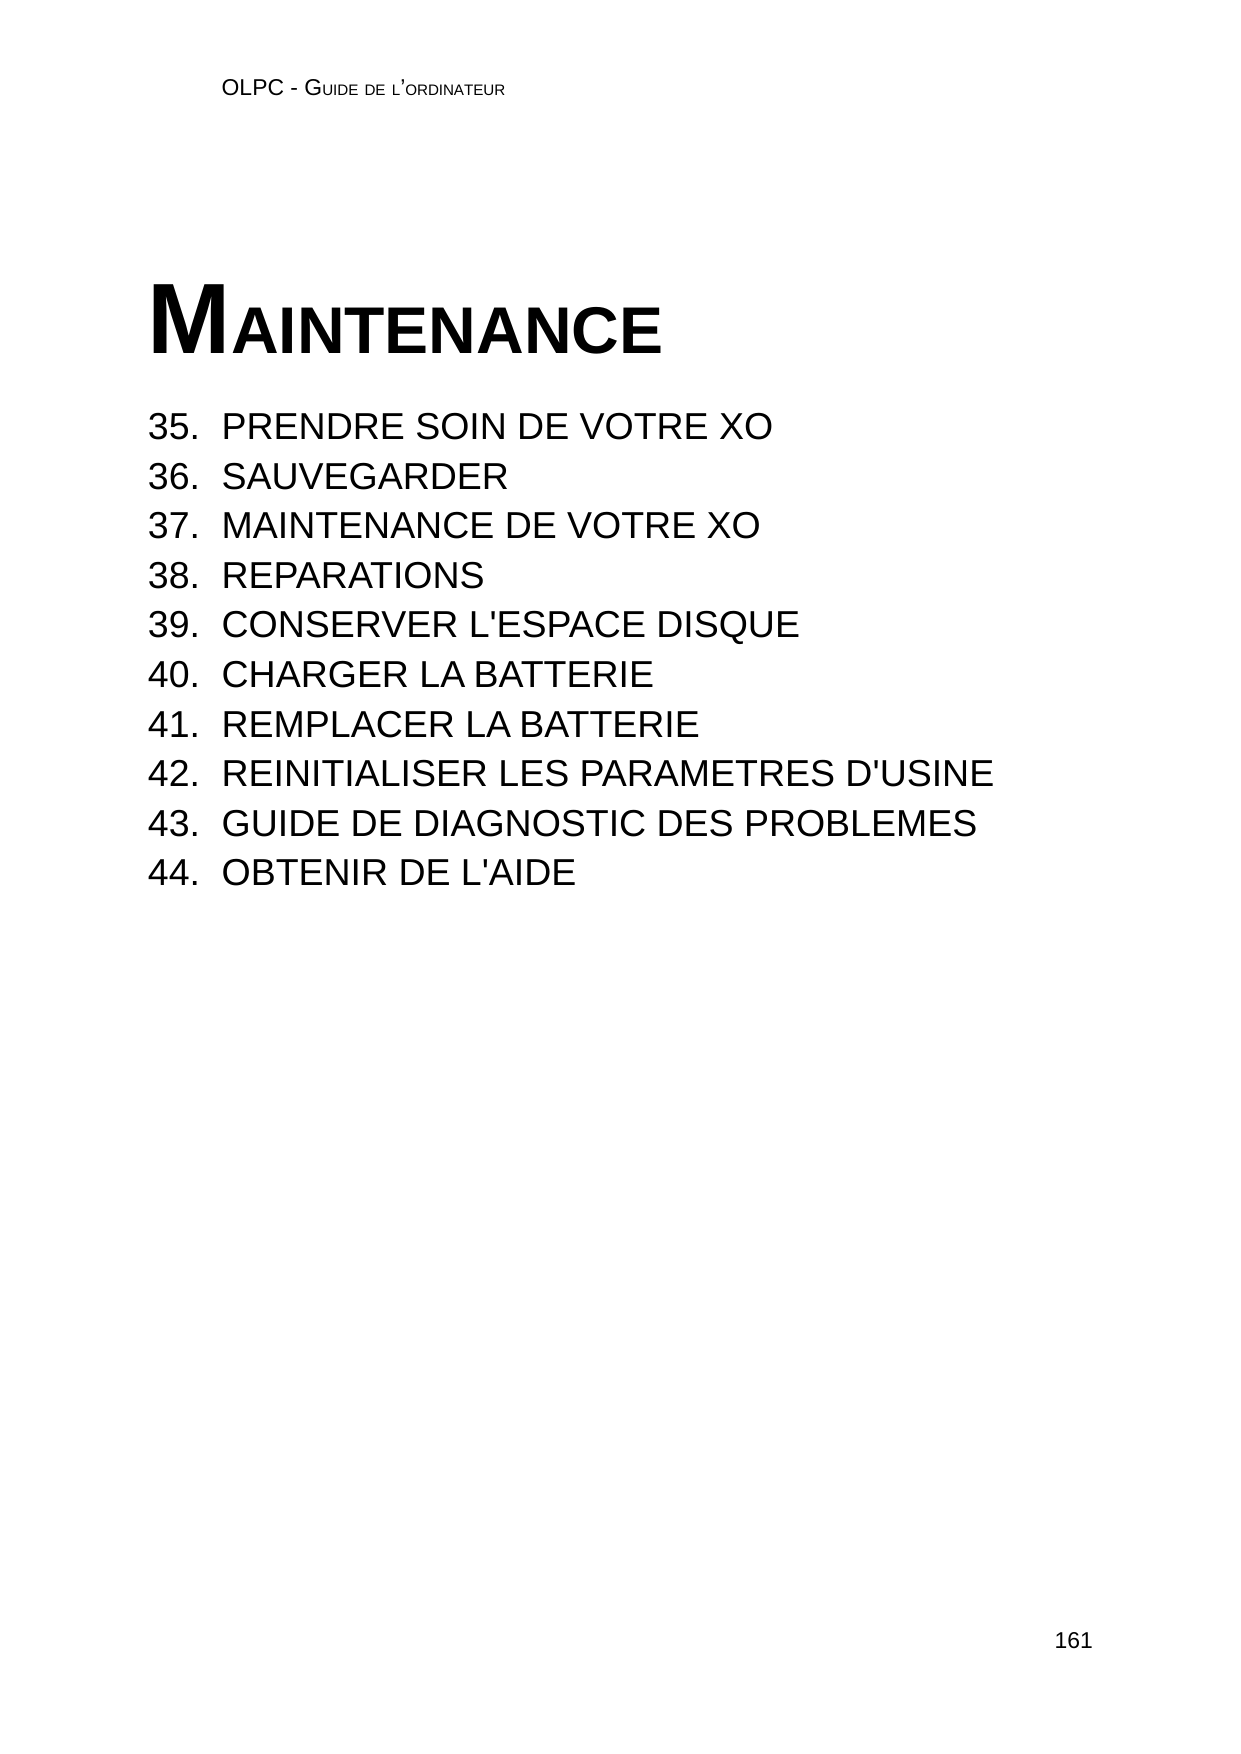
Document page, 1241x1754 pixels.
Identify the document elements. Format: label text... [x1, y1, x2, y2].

text 40. CHARGER LA BATTERIE [148, 652, 1092, 695]
text 39. CONSERVER L'ESPACE DISQUE [148, 603, 1092, 646]
text 37. MAINTENANCE DE VOTRE XO [148, 503, 1092, 547]
text 41. REMPLACER LA BATTERIE [148, 702, 1092, 745]
subtitle Maintenance [148, 260, 1092, 375]
text 35. PRENDRE SOIN DE VOTRE XO [148, 404, 1092, 447]
text 36. SAUVEGARDER [148, 454, 1092, 497]
text 42. REINITIALISER LES PARAMETRES D'USINE [148, 751, 1092, 794]
text 43. GUIDE DE DIAGNOSTIC DES PROBLEMES [148, 801, 1092, 844]
text 44. OBTENIR DE L'AIDE [148, 851, 1092, 894]
text 38. REPARATIONS [148, 553, 1092, 596]
